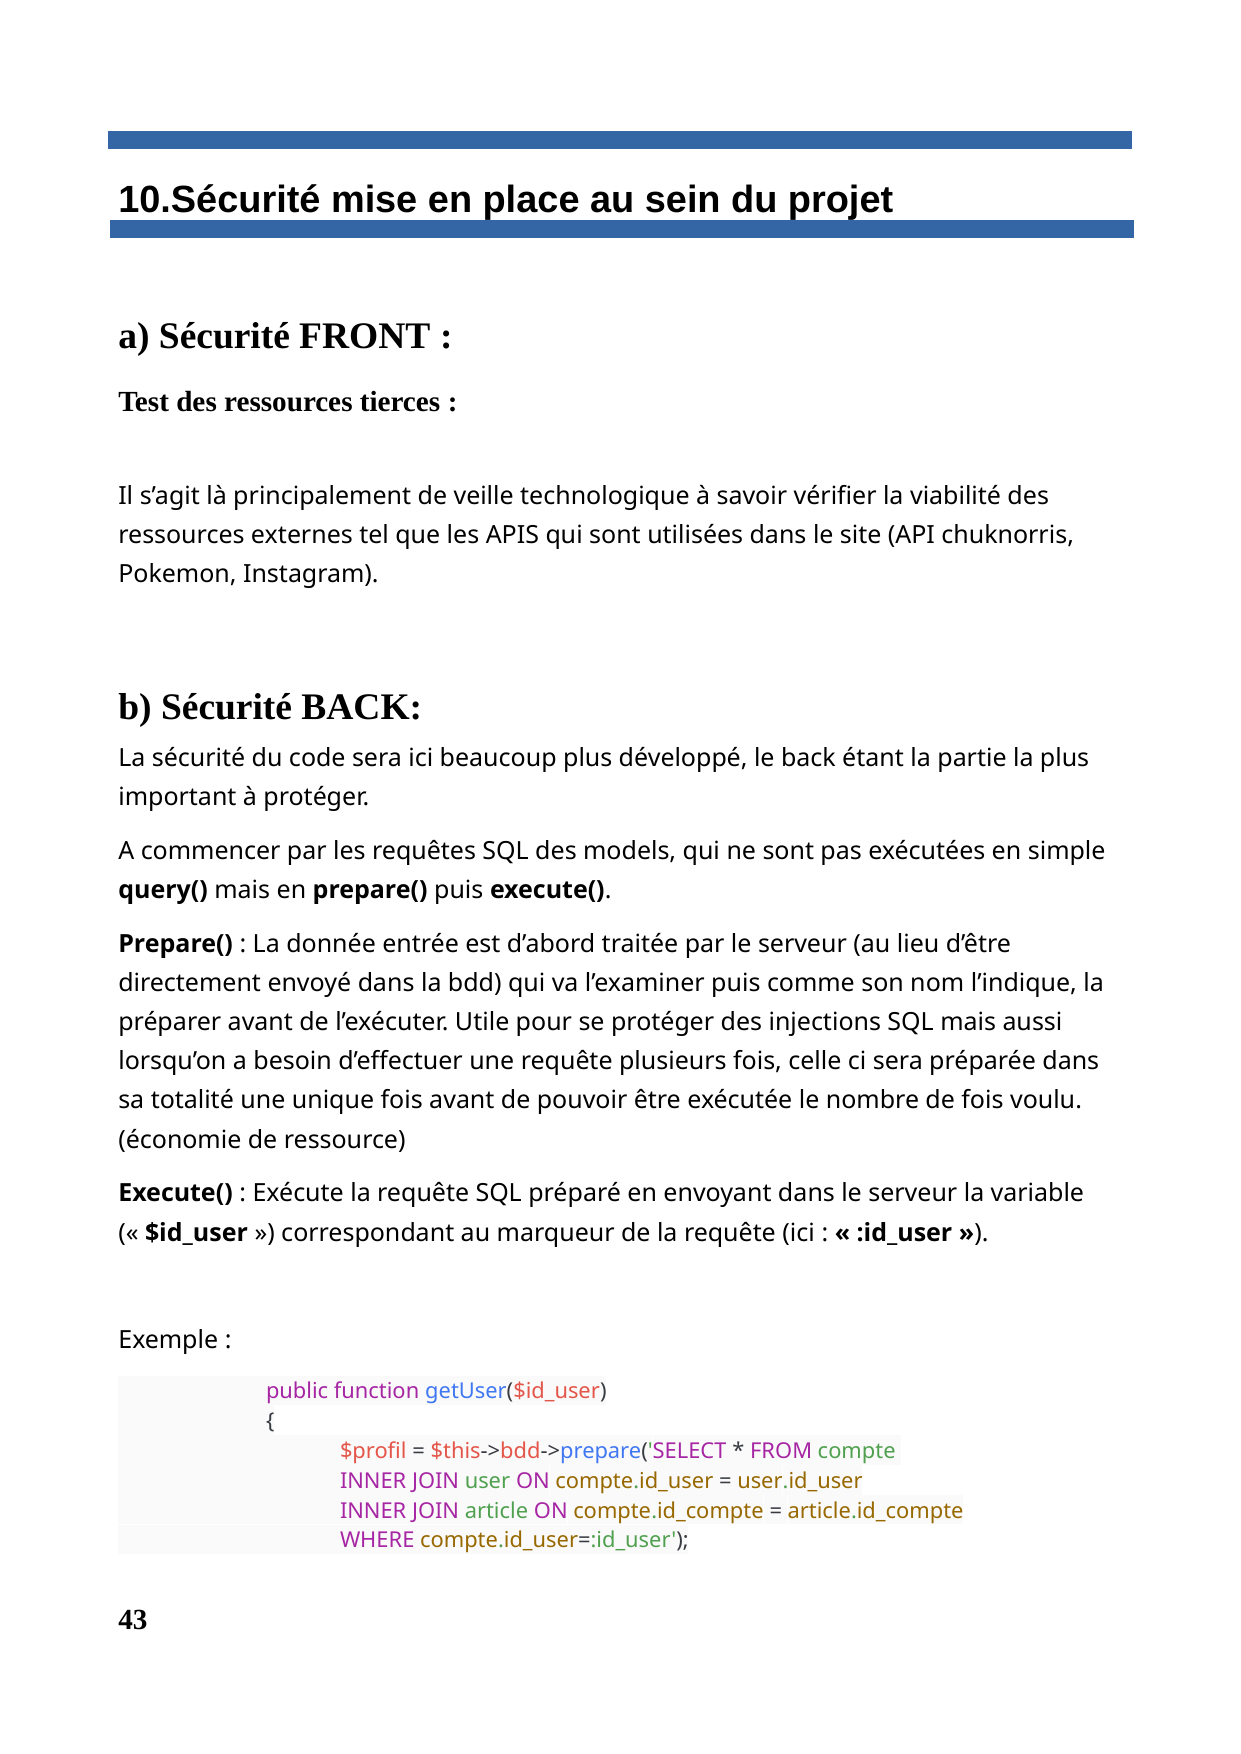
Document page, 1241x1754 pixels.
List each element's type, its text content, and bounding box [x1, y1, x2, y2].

text Exemple : [118, 1322, 1122, 1356]
text public function getUser($id_user) [118, 1376, 1122, 1405]
text $profil = $this->bdd->prepare('SELECT * FROM compte [118, 1435, 1122, 1465]
text INNER JOIN article ON compte.id_compte = article.id_compte [118, 1495, 1122, 1524]
subtitle Test des ressources tierces : [118, 384, 1122, 417]
text { [118, 1405, 1122, 1435]
text Il s’agit là principalement de veille technologique à savoir vérifier la viabilité des ressources externes tel que les APIS qui sont utilisées dans le site (API chuknorris, Pokemon, Instagram). [118, 477, 1122, 590]
text A commencer par les requêtes SQL des models, qui ne sont pas exécutées en simple query() mais en prepare() puis execute(). [118, 833, 1122, 906]
subtitle b) Sécurité BACK: [118, 684, 1122, 727]
subtitle 10.Sécurité mise en place au sein du projet [118, 176, 1122, 220]
text Prepare() : La donnée entrée est d’abord traitée par le serveur (au lieu d’être directement envoyé dans la bdd) qui va l’examiner puis comme son nom l’indique, la préparer avant de l’exécuter. Utile pour se protéger des injections SQL mais aussi lorsqu’on a besoin d’effectuer une requête plusieurs fois, celle ci sera préparée dans sa totalité une unique fois avant de pouvoir être exécutée le nombre de fois voulu.(économie de ressource) [118, 926, 1122, 1155]
text La sécurité du code sera ici beaucoup plus développé, le back étant la partie la plus important à protéger. [118, 740, 1122, 813]
text INNER JOIN user ON compte.id_user = user.id_user [118, 1465, 1122, 1495]
subtitle a) Sécurité FRONT : [118, 313, 1122, 357]
text Execute() : Exécute la requête SQL préparé en envoyant dans le serveur la variable (« $id_user ») correspondant au marqueur de la requête (ici : « :id_user »). [118, 1175, 1122, 1248]
text WHERE compte.id_user=:id_user'); [118, 1524, 1122, 1554]
